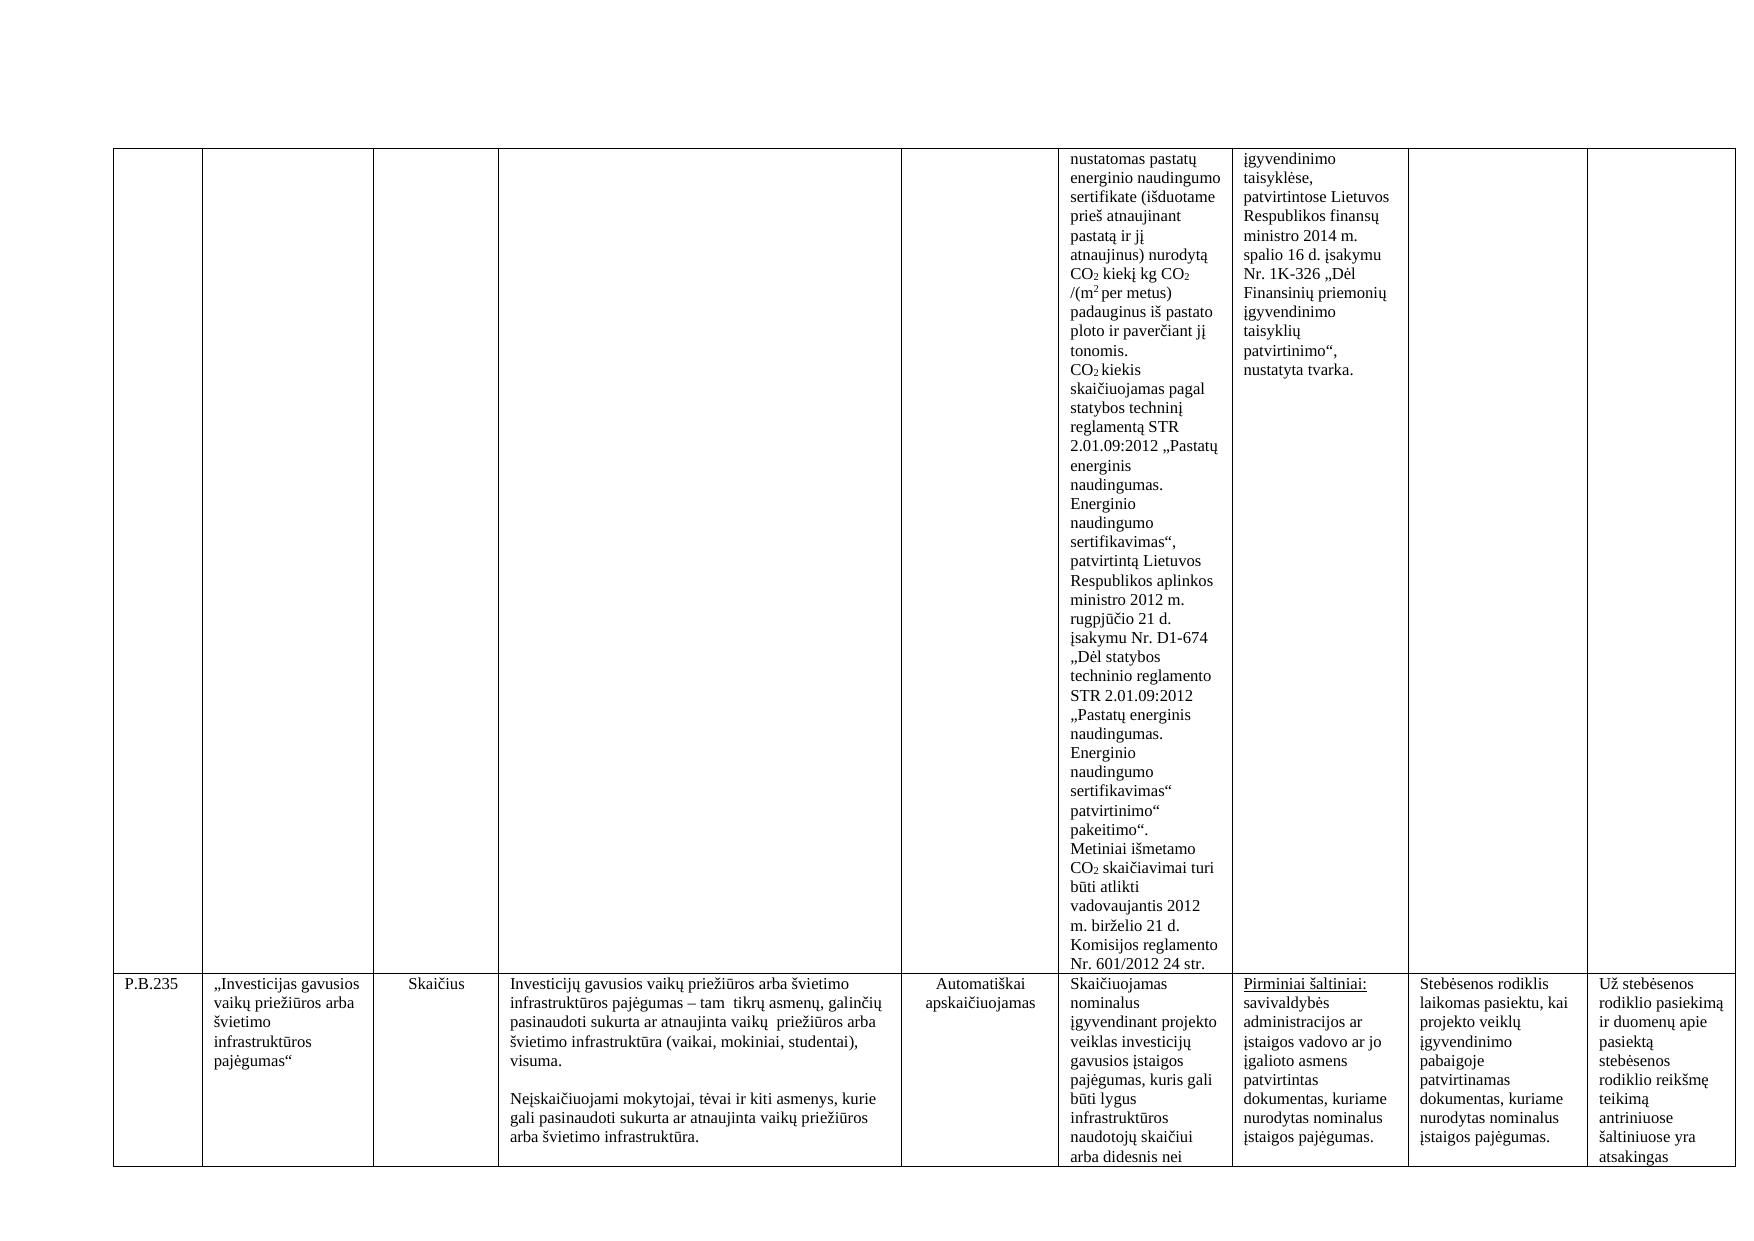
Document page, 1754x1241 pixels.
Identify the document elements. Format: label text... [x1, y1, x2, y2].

table_cell Stebėsenos rodiklis laikomas pasiektu, kai projekto veiklų įgyvendinimo pabaigoje patvirtinamas dokumentas, kuriame nurodytas nominalus įstaigos pajėgumas. [1409, 974, 1587, 1166]
table_cell [902, 149, 1058, 973]
table_cell Skaičius [374, 974, 498, 1166]
table_cell Už stebėsenos rodiklio pasiekimą ir duomenų apie pasiektą stebėsenos rodiklio reikšmę teikimą antriniuose šaltiniuose yra atsakingas [1588, 974, 1735, 1166]
table_cell nustatomas pastatų energinio naudingumo sertifikate (išduotame prieš atnaujinant pastatą ir jį atnaujinus) nurodytą CO2 kiekį kg CO2 /(m2 per metus) padauginus iš pastato ploto ir paverčiant jį tonomis. CO2 kiekis skaičiuojamas pagal statybos techninį reglamentą STR 2.01.09:2012 „Pastatų energinis naudingumas. Energinio naudingumo sertifikavimas“, patvirtintą Lietuvos Respublikos aplinkos ministro 2012 m. rugpjūčio 21 d. įsakymu Nr. D1-674 „Dėl statybos techninio reglamento STR 2.01.09:2012 „Pastatų energinis naudingumas. Energinio naudingumo sertifikavimas“ patvirtinimo“ pakeitimo“. Metiniai išmetamo CO2 skaičiavimai turi būti atlikti vadovaujantis 2012 m. birželio 21 d. Komisijos reglamento Nr. 601/2012 24 str. [1059, 149, 1232, 973]
table_cell Automatiškai apskaičiuojamas [902, 974, 1058, 1166]
table_cell [203, 149, 373, 973]
table_cell [1588, 149, 1735, 973]
table_cell [114, 149, 202, 973]
table_cell [1409, 149, 1587, 973]
table_cell Pirminiai šaltiniai: savivaldybės administracijos ar įstaigos vadovo ar jo įgalioto asmens patvirtintas dokumentas, kuriame nurodytas nominalus įstaigos pajėgumas. [1233, 974, 1408, 1166]
table_cell Investicijų gavusios vaikų priežiūros arba švietimo infrastruktūros pajėgumas – tam tikrų asmenų, galinčių pasinaudoti sukurta ar atnaujinta vaikų priežiūros arba švietimo infrastruktūra (vaikai, mokiniai, studentai), visuma. Neįskaičiuojami mokytojai, tėvai ir kiti asmenys, kurie gali pasinaudoti sukurta ar atnaujinta vaikų priežiūros arba švietimo infrastruktūra. [499, 974, 901, 1166]
table_cell Skaičiuojamas nominalus įgyvendinant projekto veiklas investicijų gavusios įstaigos pajėgumas, kuris gali būti lygus infrastruktūros naudotojų skaičiui arba didesnis nei [1059, 974, 1232, 1166]
table_cell P.B.235 [114, 974, 202, 1166]
table_cell „Investicijas gavusios vaikų priežiūros arba švietimo infrastruktūros pajėgumas“ [203, 974, 373, 1166]
table_cell [374, 149, 498, 973]
table_cell įgyvendinimo taisyklėse, patvirtintose Lietuvos Respublikos finansų ministro 2014 m. spalio 16 d. įsakymu Nr. 1K-326 „Dėl Finansinių priemonių įgyvendinimo taisyklių patvirtinimo“, nustatyta tvarka. [1233, 149, 1408, 973]
table_cell [499, 149, 901, 973]
